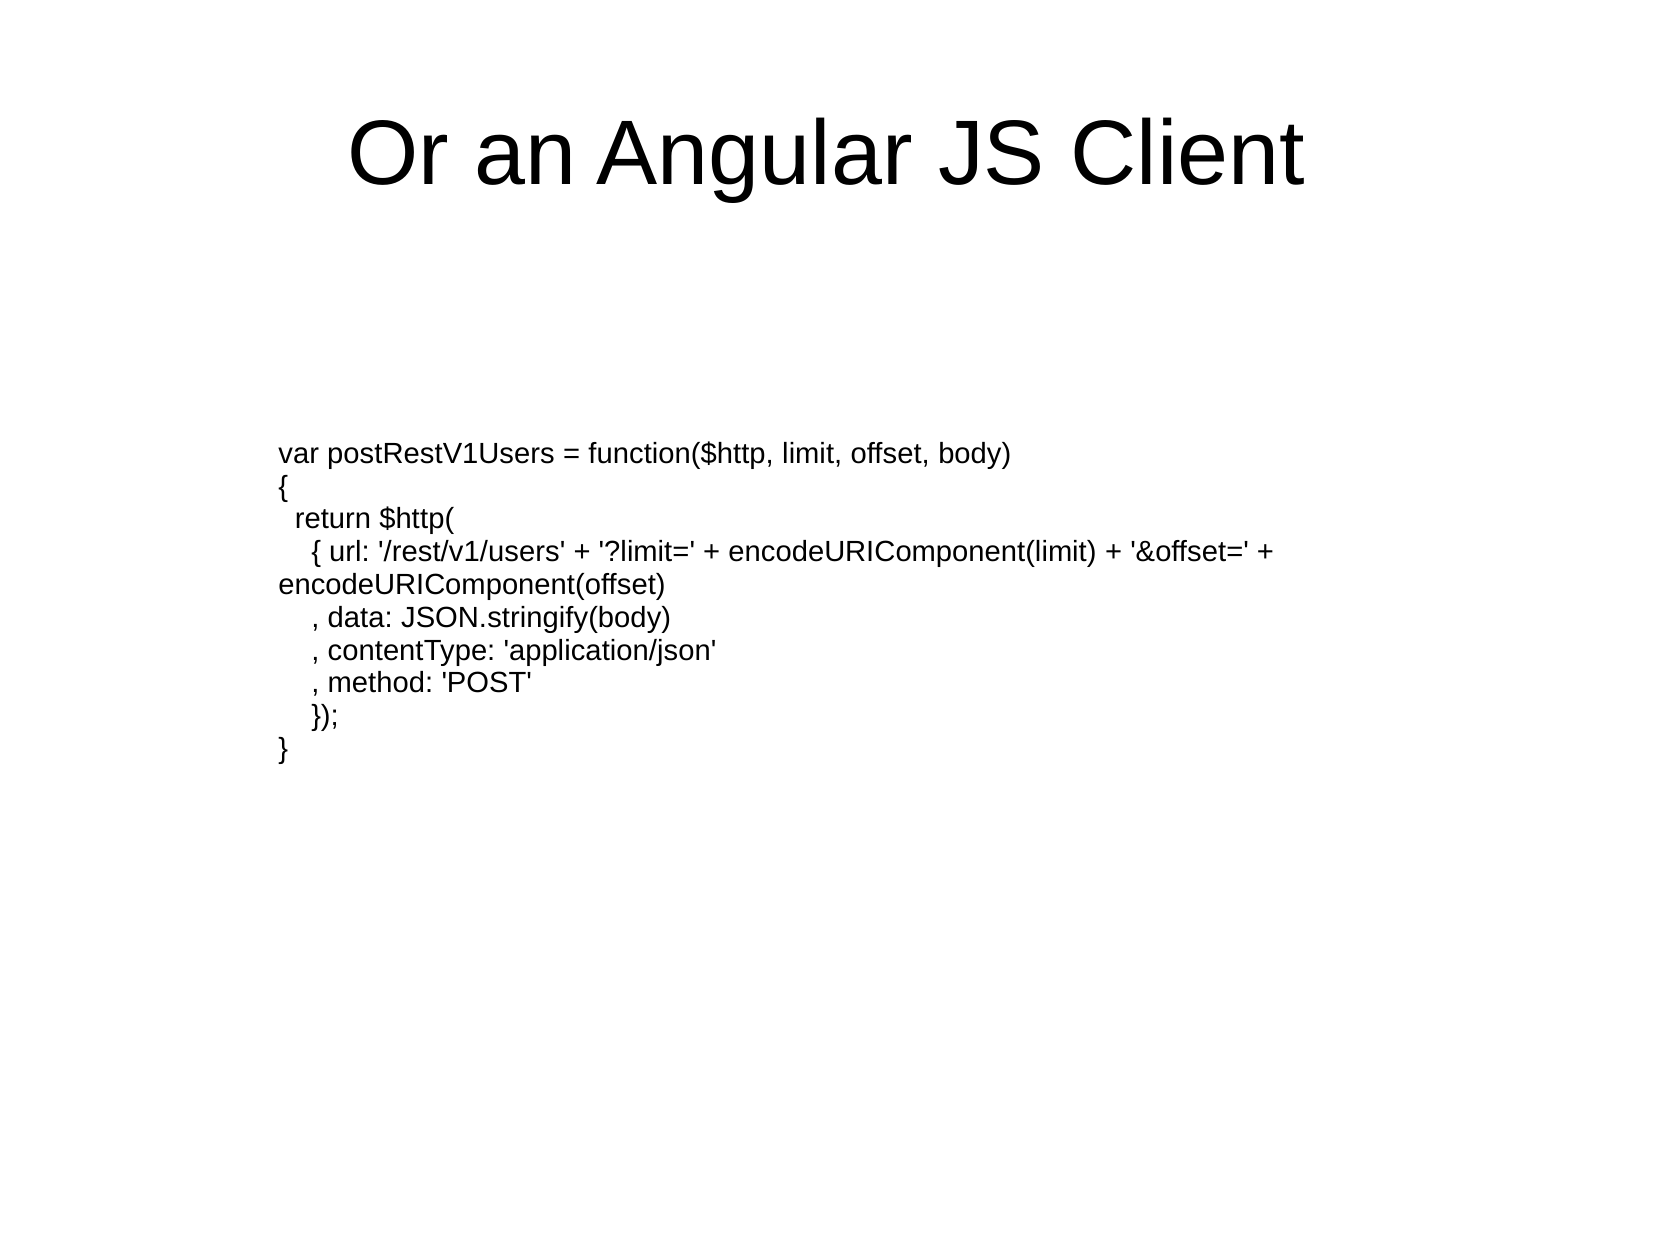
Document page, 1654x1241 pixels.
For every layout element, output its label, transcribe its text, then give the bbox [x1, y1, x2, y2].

title Or an Angular JS Client [82, 49, 1571, 257]
subtitle var postRestV1Users = function($http, limit, offset, body) { return $http( { url: '/rest/v1/users' + '?limit=' + encodeURIComponent(limit) + '&offset=' + encodeURIComponent(offset) , data: JSON.stringify(body) , contentType: 'application/json' , method: 'POST' }); } [278, 223, 1376, 1076]
